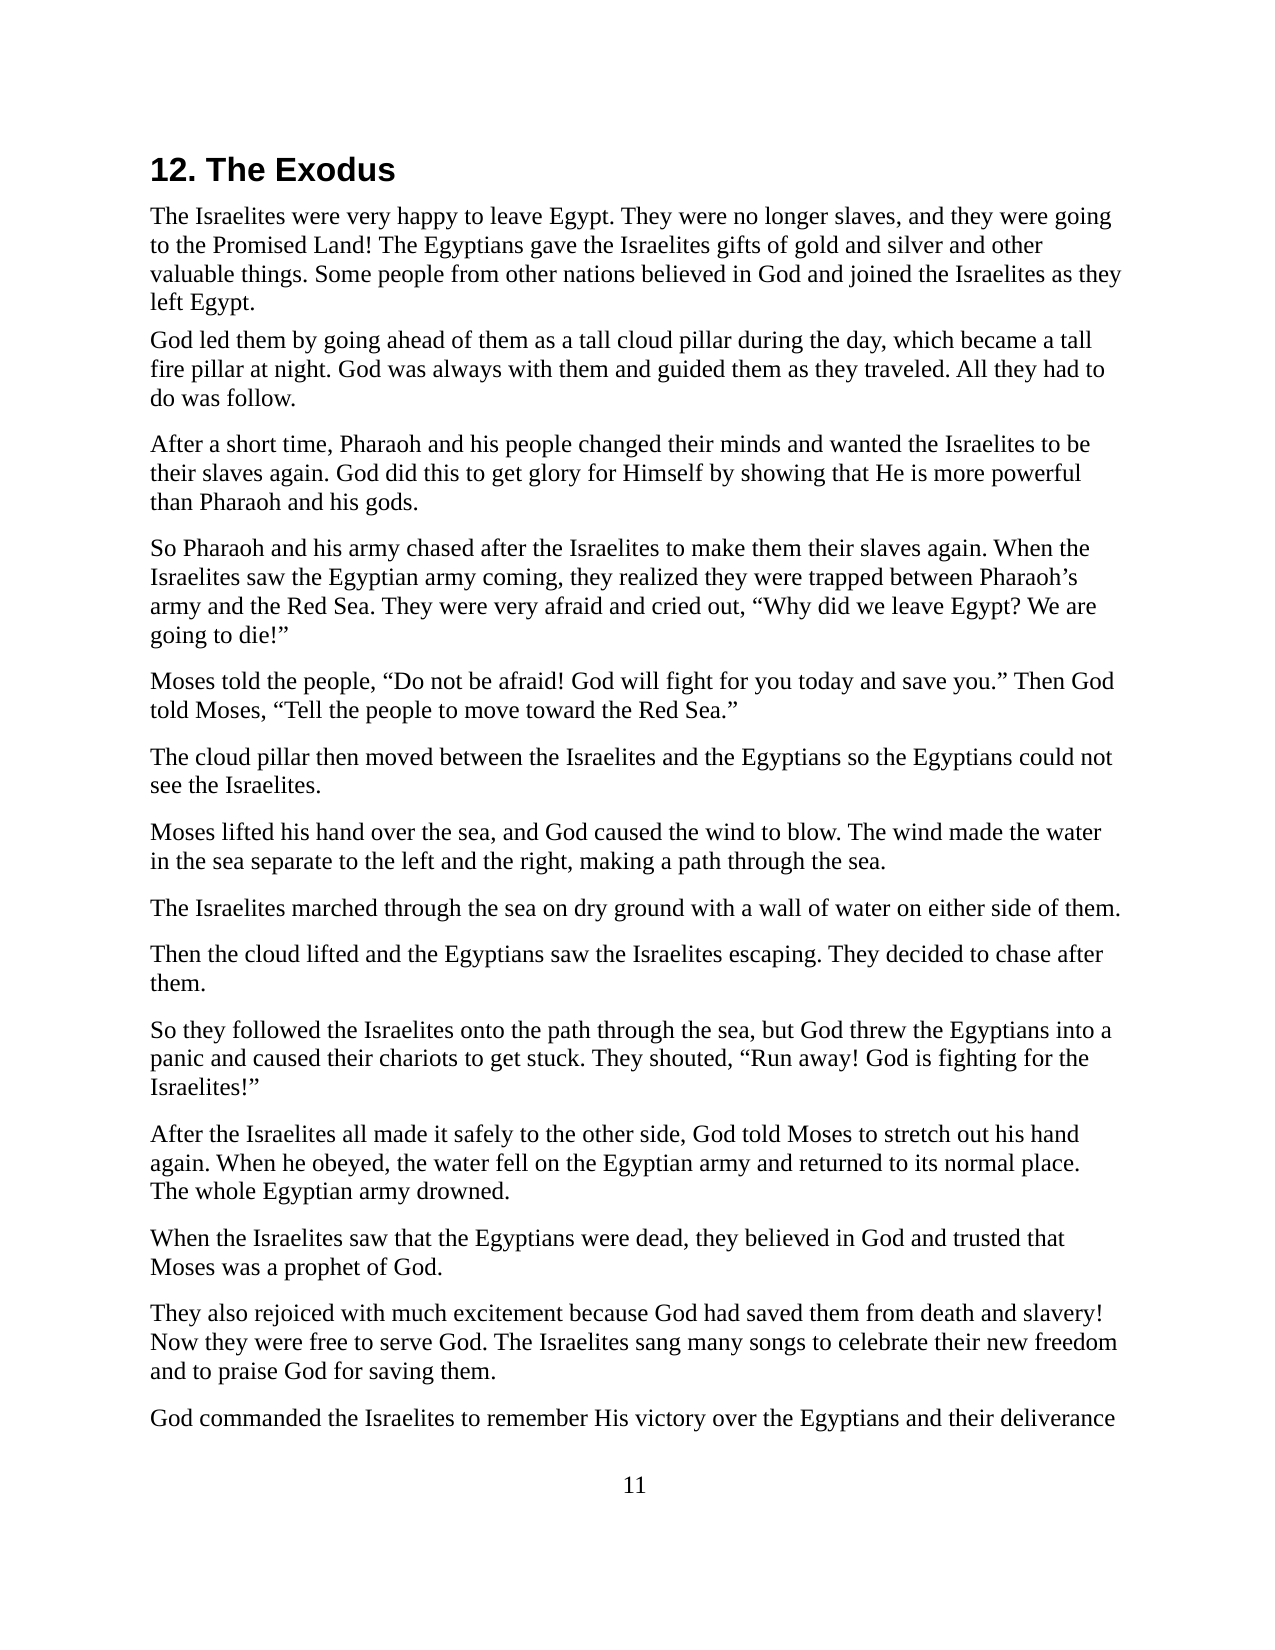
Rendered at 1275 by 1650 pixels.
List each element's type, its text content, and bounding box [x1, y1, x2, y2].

text Then the cloud lifted and the Egyptians saw the Israelites escaping. They decided to chase after them. [150, 939, 1125, 997]
text They also rejoiced with much excitement because God had saved them from death and slavery! Now they were free to serve God. The Israelites sang many songs to celebrate their new freedom and to praise God for saving them. [150, 1298, 1125, 1385]
text So they followed the Israelites onto the path through the sea, but God threw the Egyptians into a panic and caused their chariots to get stuck. They shouted, “Run away! God is fighting for the Israelites!” [150, 1015, 1125, 1101]
text God commanded the Israelites to remember His victory over the Egyptians and their deliverance [150, 1403, 1125, 1431]
text When the Israelites saw that the Egyptians were dead, they believed in God and trusted that Moses was a prophet of God. [150, 1223, 1125, 1281]
text The Israelites were very happy to leave Egypt. They were no longer slaves, and they were going to the Promised Land! The Egyptians gave the Israelites gifts of gold and silver and other valuable things. Some people from other nations believed in God and joined the Israelites as they left Egypt. [150, 201, 1125, 316]
text The cloud pillar then moved between the Israelites and the Egyptians so the Egyptians could not see the Israelites. [150, 742, 1125, 799]
subtitle 12. The Exodus [150, 150, 1125, 189]
text God led them by going ahead of them as a tall cloud pillar during the day, which became a tall fire pillar at night. God was always with them and guided them as they traveled. All they had to do was follow. [150, 325, 1125, 411]
text The Israelites marched through the sea on dry ground with a wall of water on either side of them. [150, 893, 1125, 921]
text After the Israelites all made it safely to the other side, God told Moses to stretch out his hand again. When he obeyed, the water fell on the Egyptian army and returned to its normal place. The whole Egyptian army drowned. [150, 1119, 1125, 1205]
text So Pharaoh and his army chased after the Israelites to make them their slaves again. When the Israelites saw the Egyptian army coming, they realized they were trapped between Pharaoh’s army and the Red Sea. They were very afraid and cried out, “Why did we leave Egypt? We are going to die!” [150, 533, 1125, 648]
text Moses told the people, “Do not be afraid! God will fight for you today and save you.” Then God told Moses, “Tell the people to move toward the Red Sea.” [150, 666, 1125, 724]
text Moses lifted his hand over the sea, and God caused the wind to blow. The wind made the water in the sea separate to the left and the right, making a path through the sea. [150, 817, 1125, 875]
text After a short time, Pharaoh and his people changed their minds and wanted the Israelites to be their slaves again. God did this to get glory for Himself by showing that He is more powerful than Pharaoh and his gods. [150, 429, 1125, 516]
